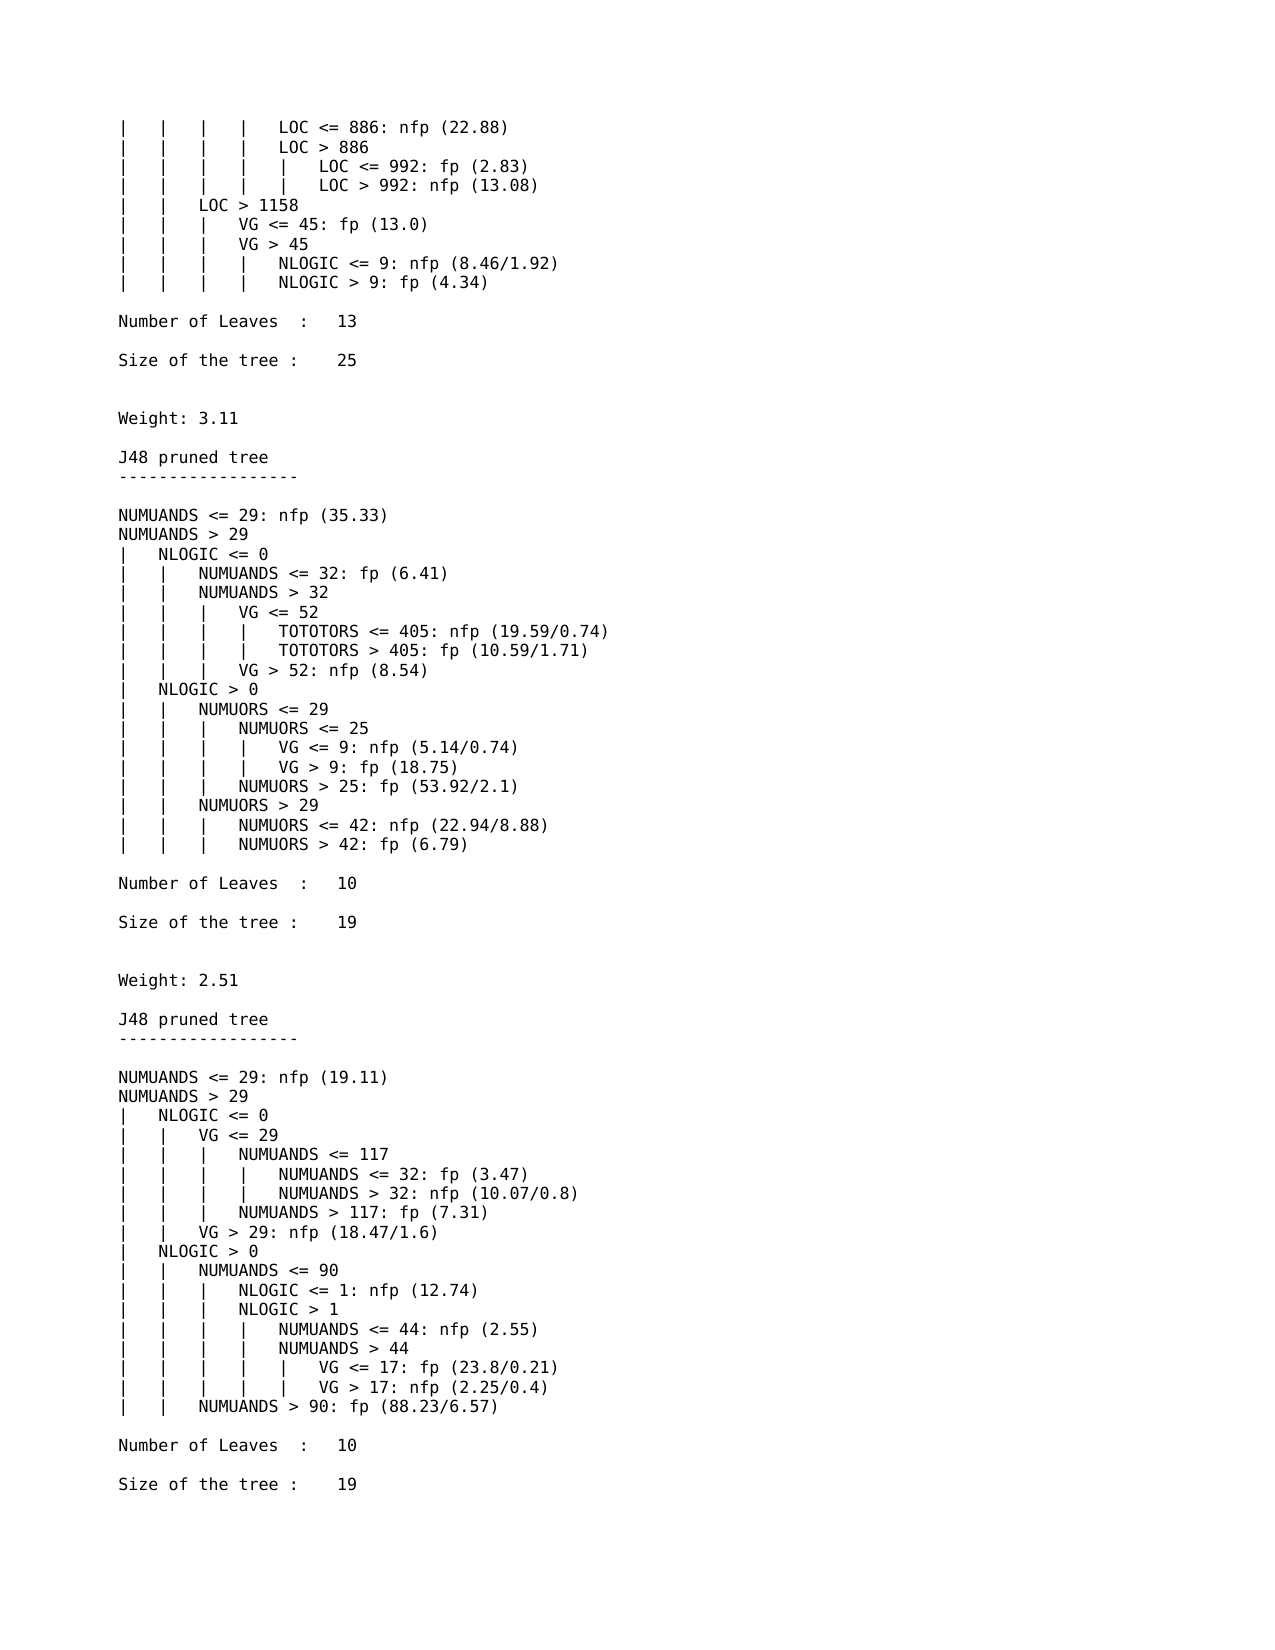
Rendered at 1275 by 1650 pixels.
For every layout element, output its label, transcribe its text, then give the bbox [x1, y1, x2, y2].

text ------------------ [118, 1029, 1157, 1048]
text | | | VG > 52: nfp (8.54) [118, 661, 1157, 680]
text | | NUMUANDS <= 90 [118, 1261, 1157, 1281]
text | | | NLOGIC <= 1: nfp (12.74) [118, 1281, 1157, 1300]
text Number of Leaves : 10 [118, 1436, 1157, 1455]
text | | | NLOGIC > 1 [118, 1300, 1157, 1319]
text Weight: 2.51 [118, 971, 1157, 990]
text | | | | NLOGIC > 9: fp (4.34) [118, 273, 1157, 292]
text | NLOGIC <= 0 [118, 1106, 1157, 1126]
text ------------------ [118, 467, 1157, 486]
text | | | NUMUANDS > 117: fp (7.31) [118, 1203, 1157, 1222]
text | NLOGIC > 0 [118, 680, 1157, 699]
text | | NUMUORS <= 29 [118, 699, 1157, 719]
text | | | | VG > 9: fp (18.75) [118, 757, 1157, 777]
text | | | NUMUORS > 42: fp (6.79) [118, 835, 1157, 854]
text | | | | NUMUANDS <= 44: nfp (2.55) [118, 1319, 1157, 1339]
text J48 pruned tree [118, 1009, 1157, 1029]
text | | | | | LOC <= 992: fp (2.83) [118, 157, 1157, 176]
text | | NUMUANDS <= 32: fp (6.41) [118, 564, 1157, 583]
text NUMUANDS > 29 [118, 525, 1157, 544]
text | | NUMUANDS > 32 [118, 583, 1157, 602]
text | | | NUMUORS <= 42: nfp (22.94/8.88) [118, 816, 1157, 835]
text | | | | NUMUANDS > 44 [118, 1339, 1157, 1358]
text | | | | LOC > 886 [118, 137, 1157, 157]
text | | | VG > 45 [118, 234, 1157, 254]
text Size of the tree : 19 [118, 1474, 1157, 1494]
text | | | | | VG > 17: nfp (2.25/0.4) [118, 1377, 1157, 1397]
text | | LOC > 1158 [118, 196, 1157, 215]
text | NLOGIC > 0 [118, 1242, 1157, 1261]
text Size of the tree : 25 [118, 351, 1157, 370]
text | | | | NUMUANDS > 32: nfp (10.07/0.8) [118, 1184, 1157, 1203]
text | | | | NLOGIC <= 9: nfp (8.46/1.92) [118, 254, 1157, 273]
text NUMUANDS > 29 [118, 1087, 1157, 1106]
text Number of Leaves : 10 [118, 874, 1157, 893]
text | | | NUMUORS <= 25 [118, 719, 1157, 738]
text | | | | | LOC > 992: nfp (13.08) [118, 176, 1157, 196]
text | NLOGIC <= 0 [118, 544, 1157, 564]
text NUMUANDS <= 29: nfp (19.11) [118, 1067, 1157, 1087]
text | | NUMUORS > 29 [118, 796, 1157, 816]
text | | | | | VG <= 17: fp (23.8/0.21) [118, 1358, 1157, 1377]
text | | NUMUANDS > 90: fp (88.23/6.57) [118, 1397, 1157, 1416]
text | | VG <= 29 [118, 1126, 1157, 1145]
text Weight: 3.11 [118, 409, 1157, 428]
text | | | VG <= 45: fp (13.0) [118, 215, 1157, 234]
text | | | NUMUANDS <= 117 [118, 1145, 1157, 1164]
text | | | | TOTOTORS <= 405: nfp (19.59/0.74) [118, 622, 1157, 641]
text | | VG > 29: nfp (18.47/1.6) [118, 1222, 1157, 1242]
text J48 pruned tree [118, 447, 1157, 467]
text | | | | NUMUANDS <= 32: fp (3.47) [118, 1164, 1157, 1184]
text | | | | TOTOTORS > 405: fp (10.59/1.71) [118, 641, 1157, 661]
text | | | | LOC <= 886: nfp (22.88) [118, 118, 1157, 137]
text | | | VG <= 52 [118, 602, 1157, 622]
text Number of Leaves : 13 [118, 312, 1157, 331]
text Size of the tree : 19 [118, 912, 1157, 932]
text | | | NUMUORS > 25: fp (53.92/2.1) [118, 777, 1157, 796]
text NUMUANDS <= 29: nfp (35.33) [118, 506, 1157, 525]
text | | | | VG <= 9: nfp (5.14/0.74) [118, 738, 1157, 757]
